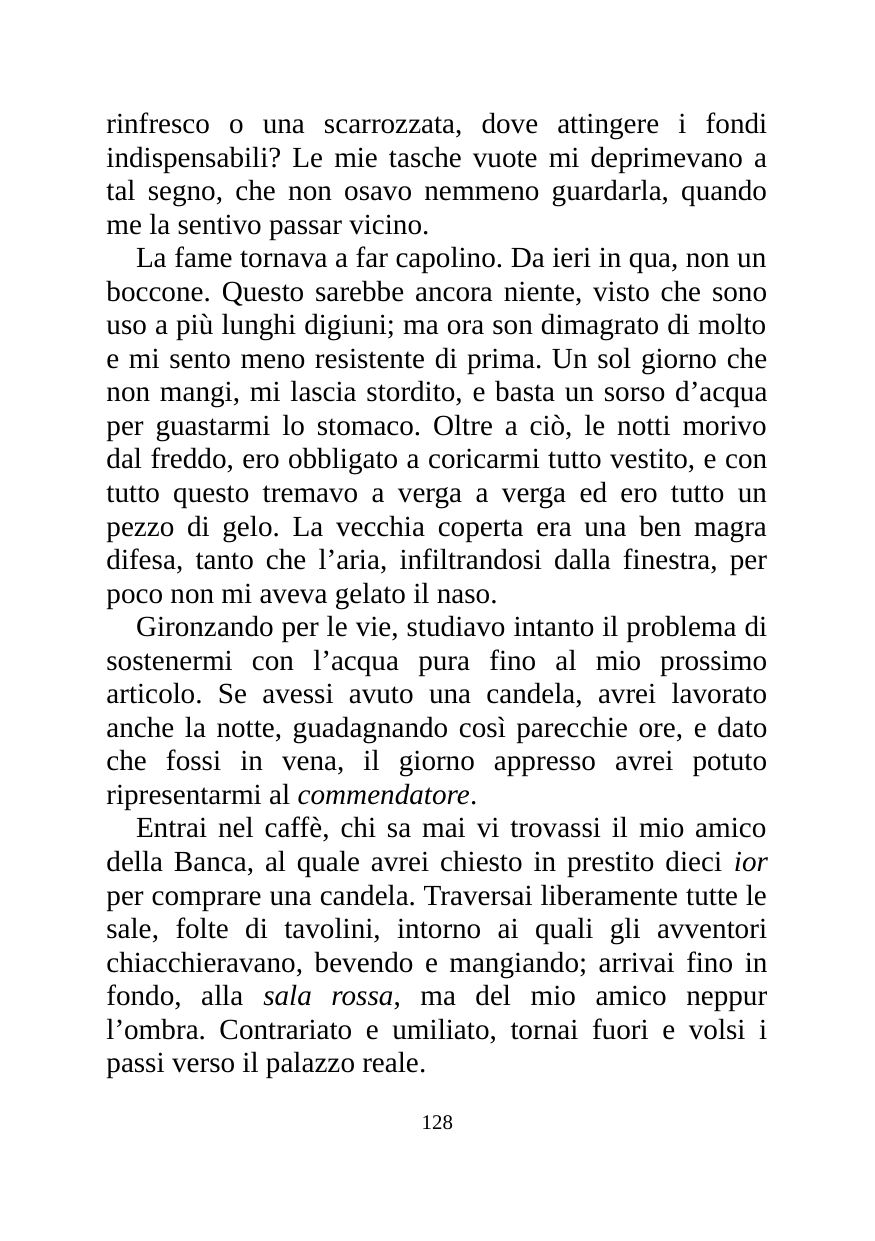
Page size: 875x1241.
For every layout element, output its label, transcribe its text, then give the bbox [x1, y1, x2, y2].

text La fame tornava a far capolino. Da ieri in qua, non un boccone. Questo sarebbe ancora niente, visto che sono uso a più lunghi digiuni; ma ora son dimagrato di molto e mi sento meno resistente di prima. Un sol giorno che non mangi, mi lascia stordito, e basta un sorso d’acqua per guastarmi lo stomaco. Oltre a ciò, le notti morivo dal freddo, ero obbligato a coricarmi tutto vestito, e con tutto questo tremavo a verga a verga ed ero tutto un pezzo di gelo. La vecchia coperta era una ben magra difesa, tanto che l’aria, infiltrandosi dalla finestra, per poco non mi aveva gelato il naso. [106, 240, 768, 609]
text Entrai nel caffè, chi sa mai vi trovassi il mio amico della Banca, al quale avrei chiesto in prestito dieci ior per comprare una candela. Traversai liberamente tutte le sale, folte di tavolini, intorno ai quali gli avventori chiacchieravano, bevendo e mangiando; arrivai fino in fondo, alla sala rossa, ma del mio amico neppur l’ombra. Contrariato e umiliato, tornai fuori e volsi i passi verso il palazzo reale. [106, 811, 768, 1079]
text rinfresco o una scarrozzata, dove attingere i fondi indispensabili? Le mie tasche vuote mi deprimevano a tal segno, che non osavo nemmeno guardarla, quando me la sentivo passar vicino. [106, 106, 768, 240]
text Gironzando per le vie, studiavo intanto il problema di sostenermi con l’acqua pura fino al mio prossimo articolo. Se avessi avuto una candela, avrei lavorato anche la notte, guadagnando così parecchie ore, e dato che fossi in vena, il giorno appresso avrei potuto ripresentarmi al commendatore. [106, 609, 768, 811]
